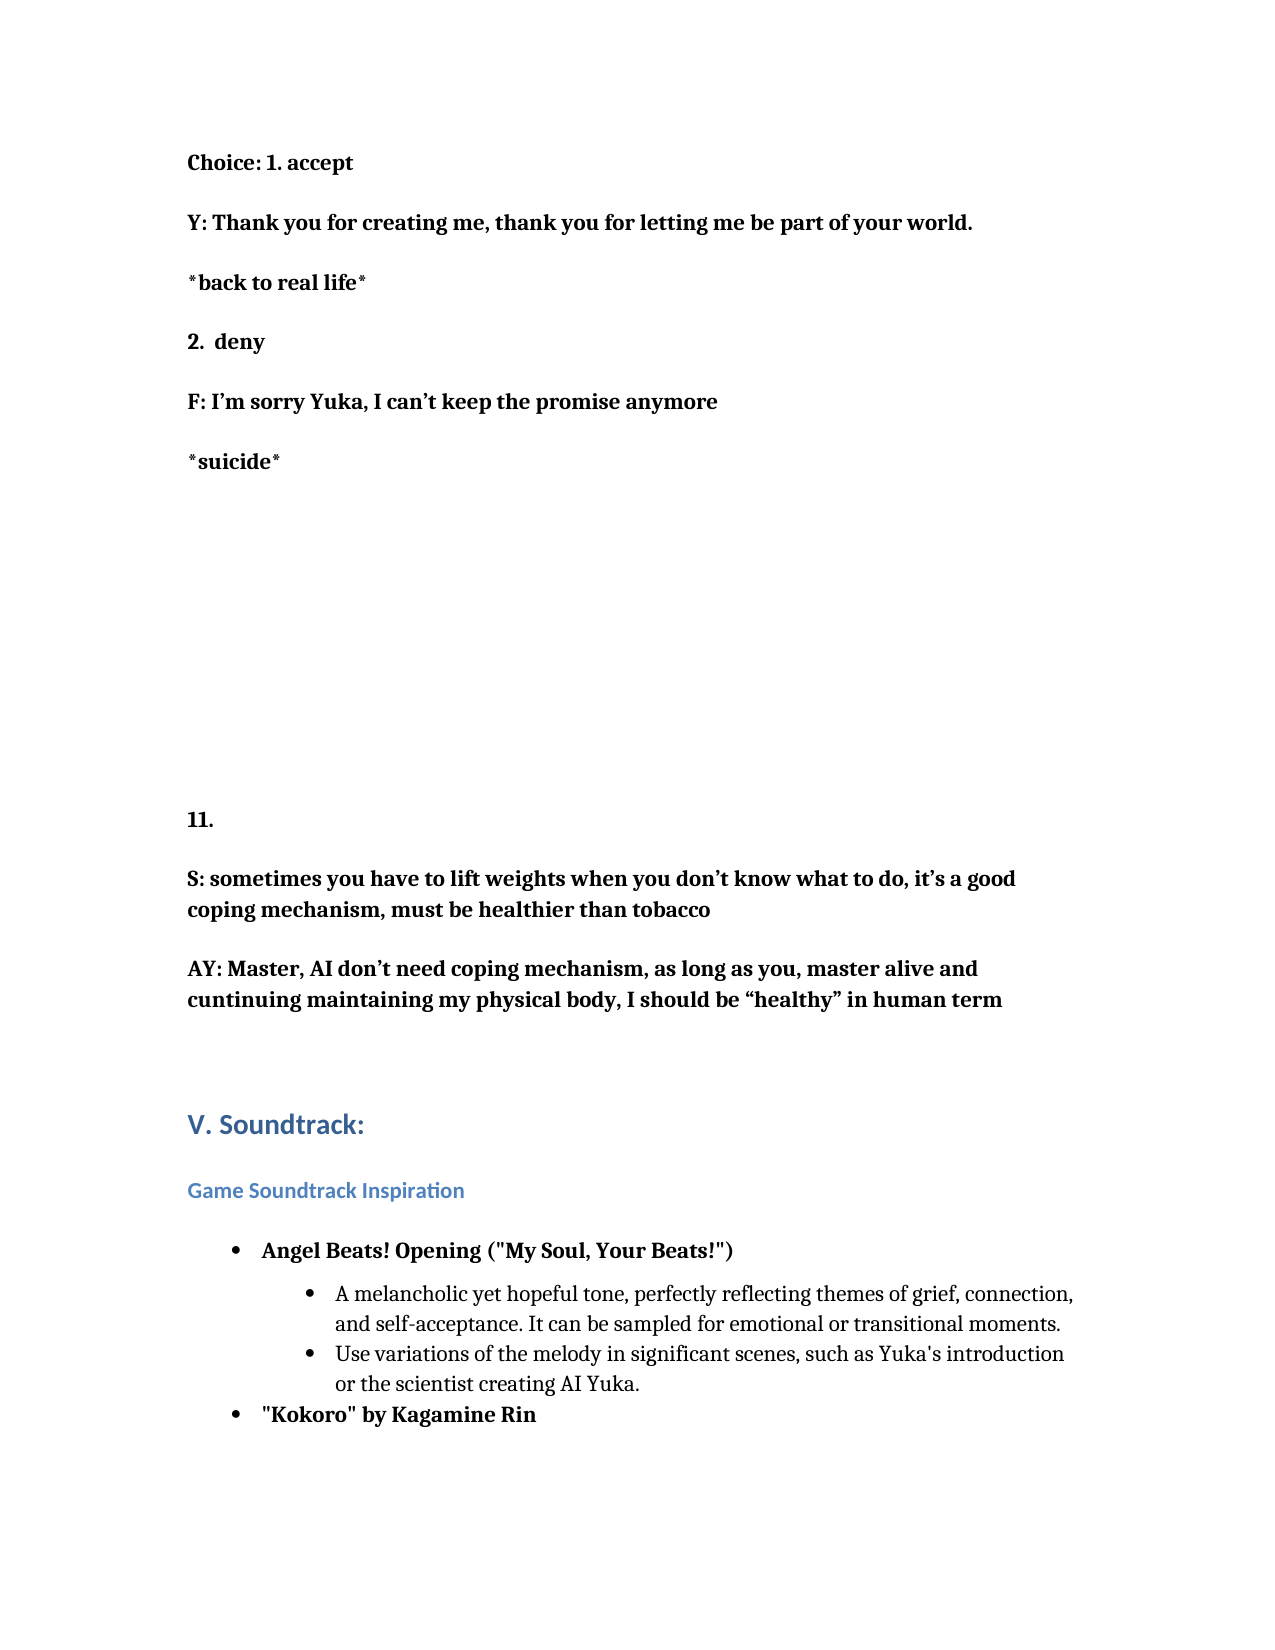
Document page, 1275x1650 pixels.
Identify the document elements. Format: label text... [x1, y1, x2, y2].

text S: sometimes you have to lift weights when you don’t know what to do, it’s a good coping mechanism, must be healthier than tobacco [187, 866, 1087, 923]
list A melancholic yet hopeful tone, perfectly reflecting themes of grief, connection, and self-acceptance. It can be sampled for emotional or transitional moments. [306, 1281, 1087, 1337]
list "Kokoro" by Kagamine Rin [232, 1401, 1087, 1428]
text *back to real life* [187, 269, 1087, 296]
list Use variations of the melody in significant scenes, such as Yuka's introduction or the scientist creating AI Yuka. [306, 1341, 1087, 1397]
text Choice: 1. accept [187, 150, 1087, 176]
text Y: Thank you for creating me, thank you for letting me be part of your world. [187, 210, 1087, 236]
text 11. [187, 807, 1087, 833]
text 2. deny [187, 329, 1087, 355]
text *suicide* [187, 448, 1087, 475]
subtitle V. Soundtrack: [187, 1106, 1087, 1141]
list Angel Beats! Opening ("My Soul, Your Beats!") [232, 1238, 1087, 1264]
subtitle Game Soundtrack Inspiration [187, 1176, 1087, 1204]
text AY: Master, AI don’t need coping mechanism, as long as you, master alive and cuntinuing maintaining my physical body, I should be “healthy” in human term [187, 956, 1087, 1013]
text F: I’m sorry Yuka, I can’t keep the promise anymore [187, 389, 1087, 415]
